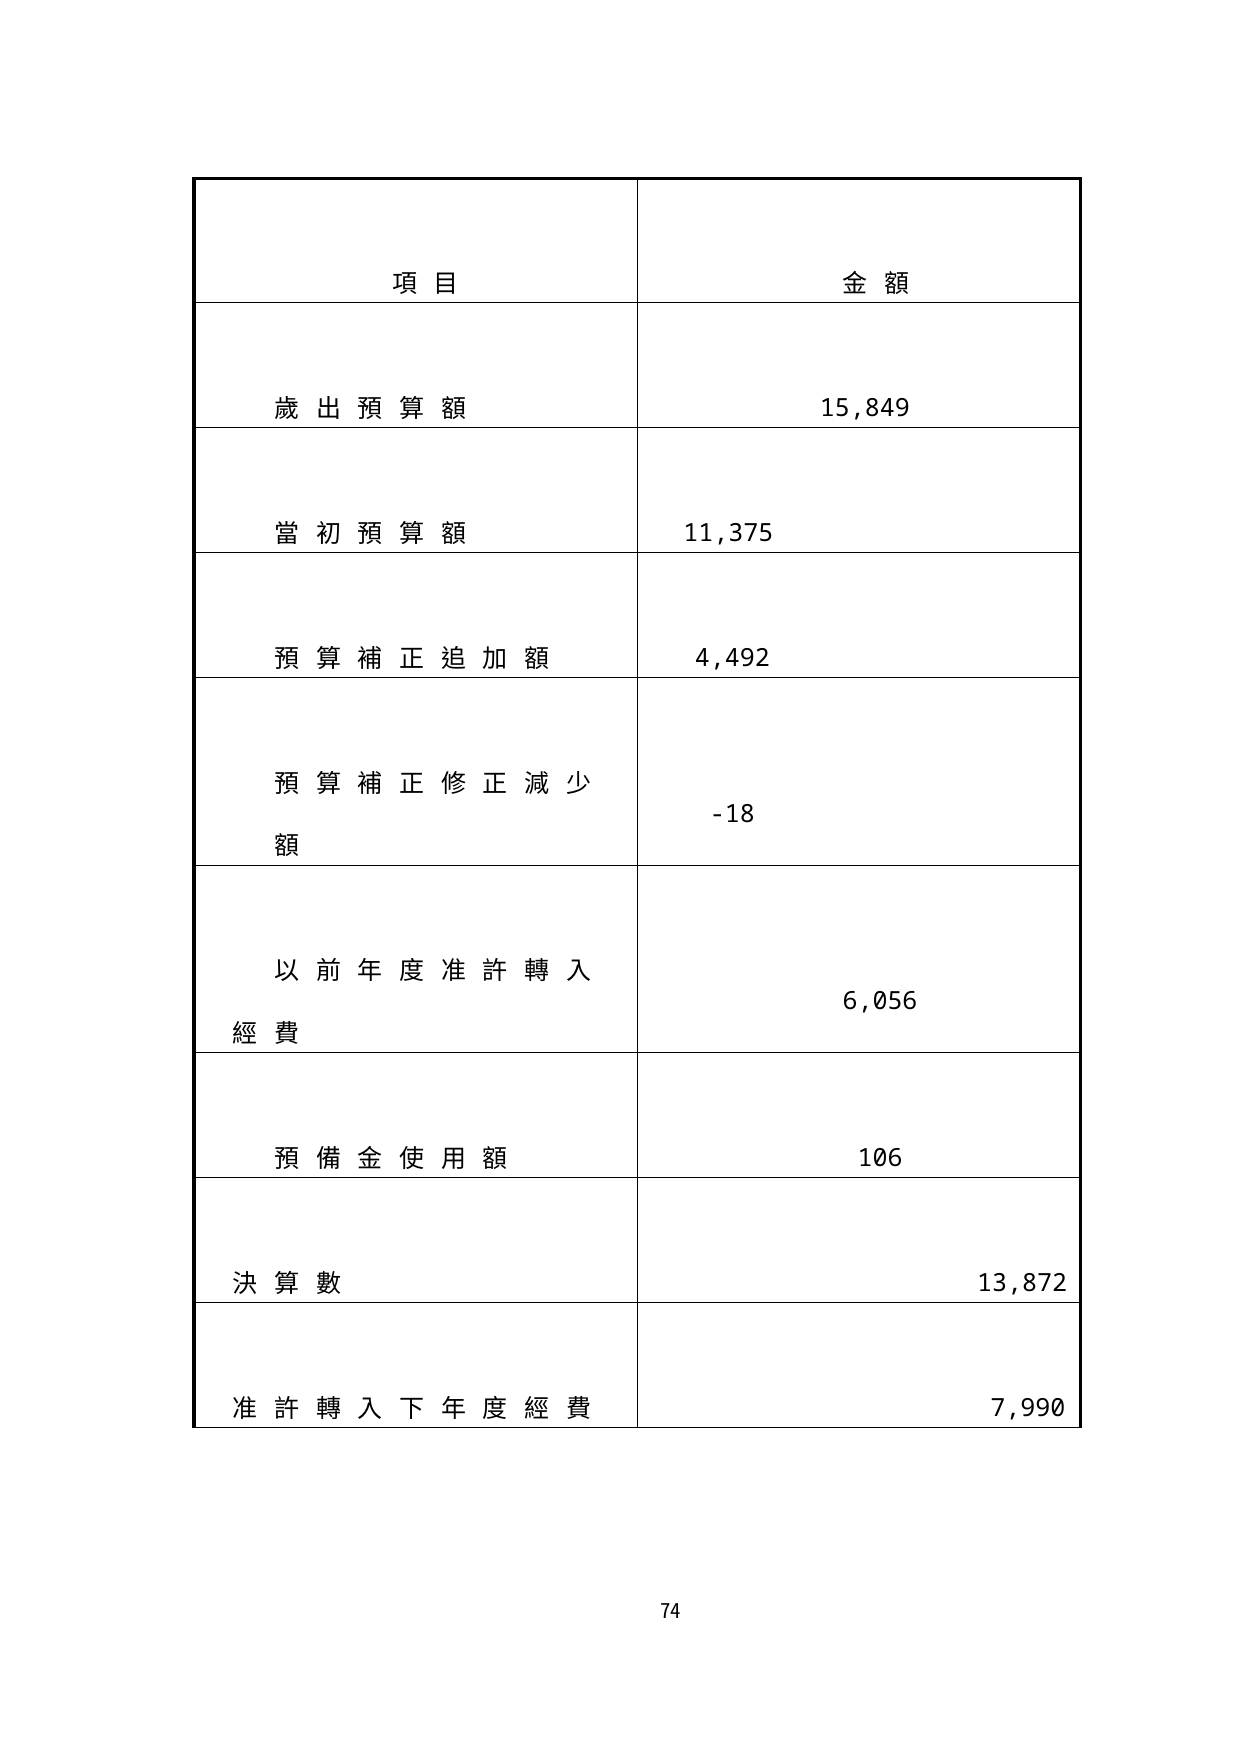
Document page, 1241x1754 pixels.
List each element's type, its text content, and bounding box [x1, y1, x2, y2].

table_cell [785, 678, 933, 865]
table_cell [933, 678, 1079, 865]
table_cell [933, 553, 1079, 677]
table_cell [933, 866, 1079, 1052]
table_cell [638, 866, 785, 1052]
table_cell [638, 303, 785, 427]
table_cell [785, 553, 933, 677]
table_cell 預算補正修正減少額 [196, 678, 637, 865]
table_cell 11,375 [638, 428, 785, 552]
table_cell 准許轉入下年度經費 [196, 1303, 637, 1427]
table_cell 預算補正追加額 [196, 553, 637, 677]
table_cell [933, 1053, 1079, 1177]
table_cell 15,849 [785, 303, 933, 427]
table_cell 6,056 [785, 866, 933, 1052]
table_cell [933, 428, 1079, 552]
table_cell -18 [638, 678, 785, 865]
table_cell [638, 1053, 785, 1177]
table_cell [638, 1178, 785, 1302]
table_header 金額 [638, 180, 1079, 302]
table_cell 決算數 [196, 1178, 637, 1302]
table_cell [933, 303, 1079, 427]
table_cell 7,990 [933, 1303, 1079, 1427]
table_cell 13,872 [933, 1178, 1079, 1302]
table_cell 4,492 [638, 553, 785, 677]
table_cell 歲出預算額 [196, 303, 637, 427]
table_cell 以前年度准許轉入經費 [196, 866, 637, 1052]
table_cell 當初預算額 [196, 428, 637, 552]
table_cell [638, 1303, 785, 1427]
table_cell [785, 1178, 933, 1302]
table_cell 106 [785, 1053, 933, 1177]
table_cell [785, 428, 933, 552]
table_cell [785, 1303, 933, 1427]
table_header 項目 [196, 180, 637, 302]
table_cell 預備金使用額 [196, 1053, 637, 1177]
